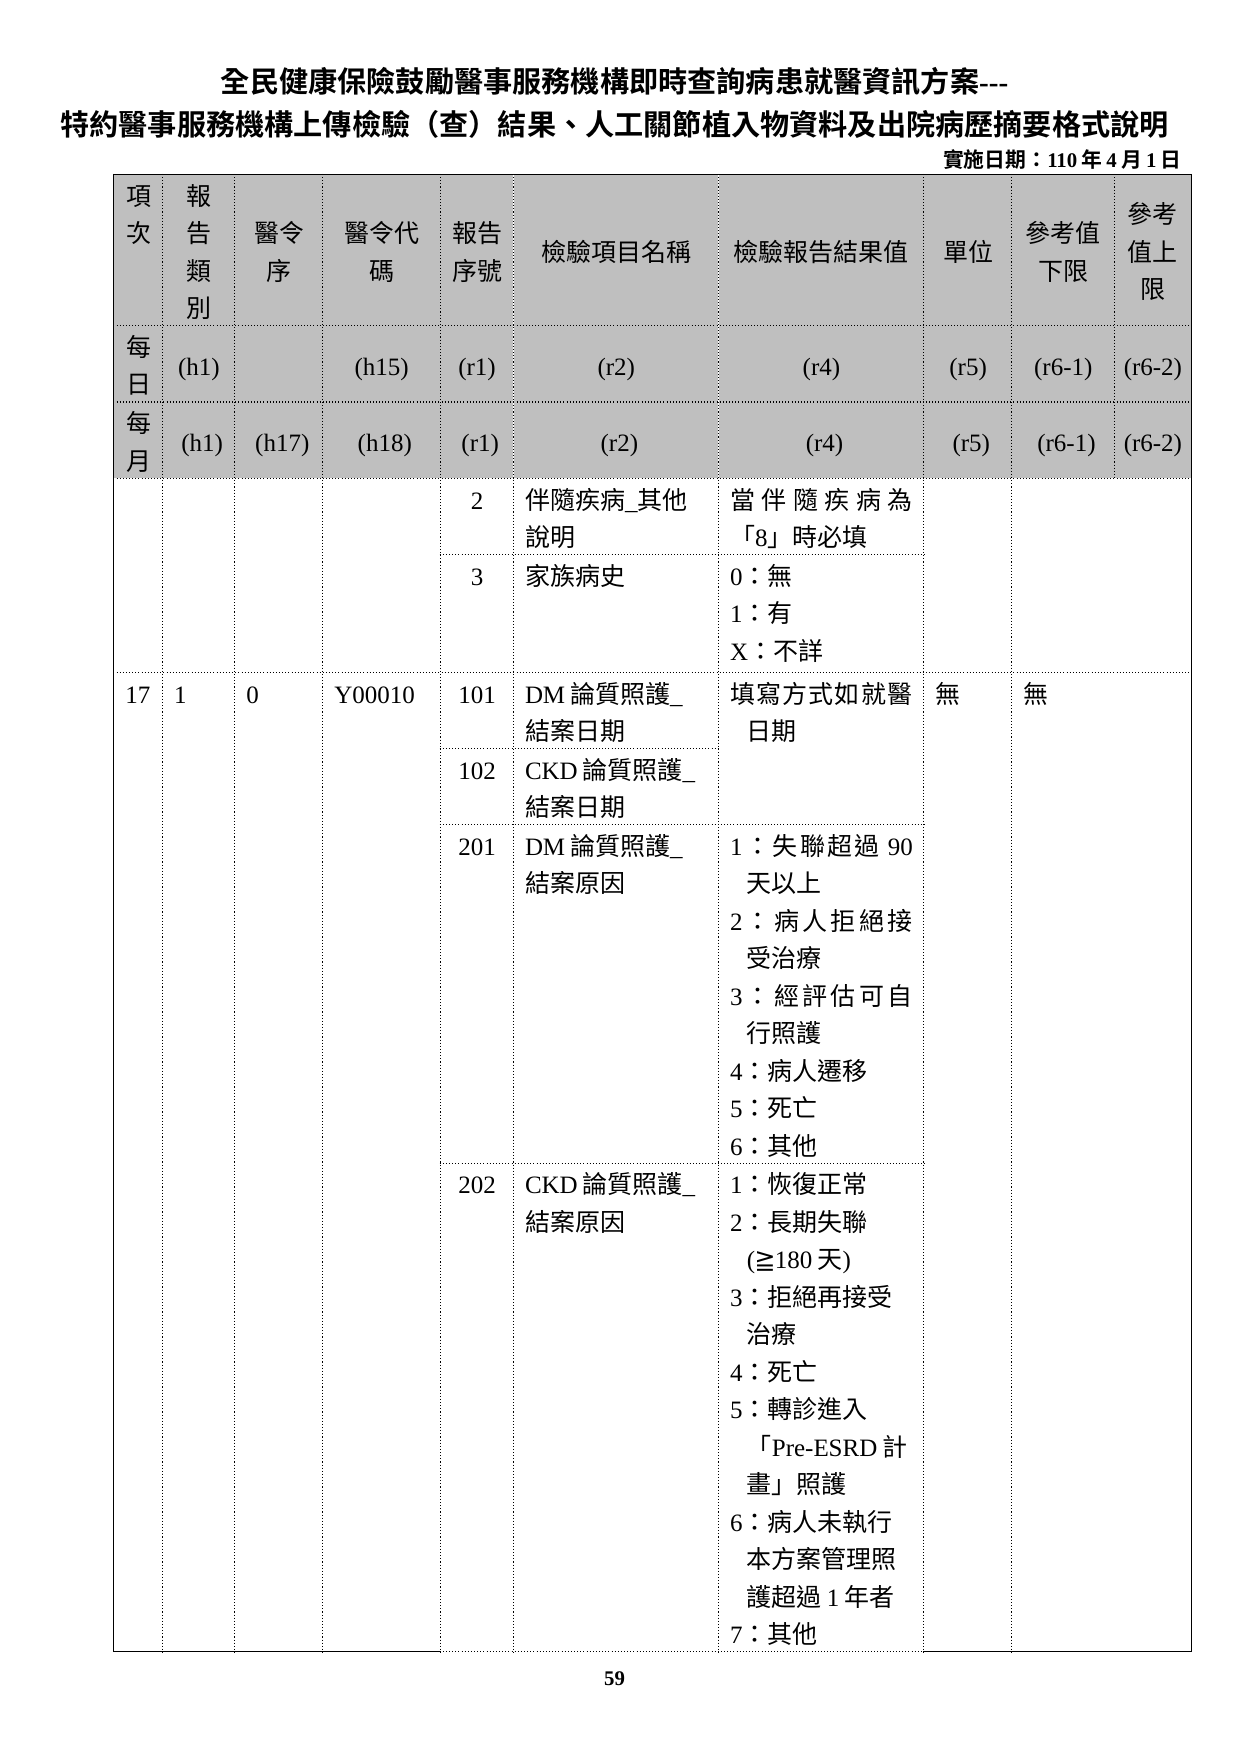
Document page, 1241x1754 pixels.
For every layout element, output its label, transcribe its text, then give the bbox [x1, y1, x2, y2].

table_cell (r6-2) [1114, 325, 1191, 401]
table_cell [924, 478, 1012, 672]
table_header 檢驗報告結果值 [719, 175, 924, 325]
table_cell 每日 [114, 325, 163, 401]
table_header 報告類別 [163, 175, 235, 325]
table_cell 201 [440, 824, 513, 1163]
table_cell (h18) [323, 401, 440, 478]
table_cell 無 [924, 672, 1012, 1651]
table_cell (h1) [163, 325, 235, 401]
table_cell (r4) [719, 325, 924, 401]
table_cell 2 [440, 478, 513, 554]
table_cell (r6-1) [1012, 325, 1114, 401]
table_cell 每月 [114, 401, 163, 478]
table_header 參考值上限 [1114, 175, 1191, 325]
table_header 檢驗項目名稱 [514, 175, 718, 325]
table_header 醫令序 [235, 175, 323, 325]
table_cell [114, 478, 163, 672]
table_cell [235, 478, 323, 672]
table_cell 無 [1012, 672, 1191, 1651]
table_cell (r6-2) [1114, 401, 1191, 478]
table_cell [235, 325, 323, 401]
table_cell (r4) [719, 401, 924, 478]
table_cell 0：無 1：有 X：不詳 [719, 554, 924, 672]
table_cell 當伴隨疾病為「8」時必填 [719, 478, 924, 554]
table_cell 家族病史 [514, 554, 718, 672]
table_cell 17 [114, 672, 163, 1651]
table_cell (r5) [924, 325, 1012, 401]
table_cell (r6-1) [1012, 401, 1114, 478]
table_cell DM論質照護_結案原因 [514, 824, 718, 1163]
table_cell [163, 478, 235, 672]
table_cell 202 [440, 1163, 513, 1651]
table_cell CKD論質照護_結案日期 [514, 748, 718, 824]
table_header 醫令代碼 [323, 175, 440, 325]
table_cell (r1) [440, 401, 513, 478]
table_cell 0 [235, 672, 323, 1651]
table_cell (r2) [514, 325, 718, 401]
table_cell Y00010 [323, 672, 440, 1651]
table_cell 伴隨疾病_其他說明 [514, 478, 718, 554]
table_header 單位 [924, 175, 1012, 325]
table_cell (h17) [235, 401, 323, 478]
table_cell 1：失聯超過90天以上 2：病人拒絕接受治療 3：經評估可自行照護 4：病人遷移 5：死亡 6：其他 [719, 824, 924, 1163]
table_cell (h15) [323, 325, 440, 401]
table_cell 1 [163, 672, 235, 1651]
table_cell DM論質照護_結案日期 [514, 672, 718, 748]
table_cell (r2) [514, 401, 718, 478]
table_cell 102 [440, 748, 513, 824]
table_cell 101 [440, 672, 513, 748]
table_cell (r1) [440, 325, 513, 401]
table_cell CKD論質照護_結案原因 [514, 1163, 718, 1651]
table_cell [323, 478, 440, 672]
table_cell (h1) [163, 401, 235, 478]
table_header 項次 [114, 175, 163, 325]
table_cell (r5) [924, 401, 1012, 478]
table_cell [1012, 478, 1191, 672]
table_header 參考值下限 [1012, 175, 1114, 325]
table_cell 1：恢復正常 2：長期失聯(≧180天) 3：拒絕再接受治療 4：死亡 5：轉診進入「Pre-ESRD計畫」照護 6：病人未執行本方案管理照護超過1年者 7：其他 [719, 1163, 924, 1651]
table_header 報告序號 [440, 175, 513, 325]
table_cell 3 [440, 554, 513, 672]
table_cell 填寫方式如就醫日期 [719, 672, 924, 824]
